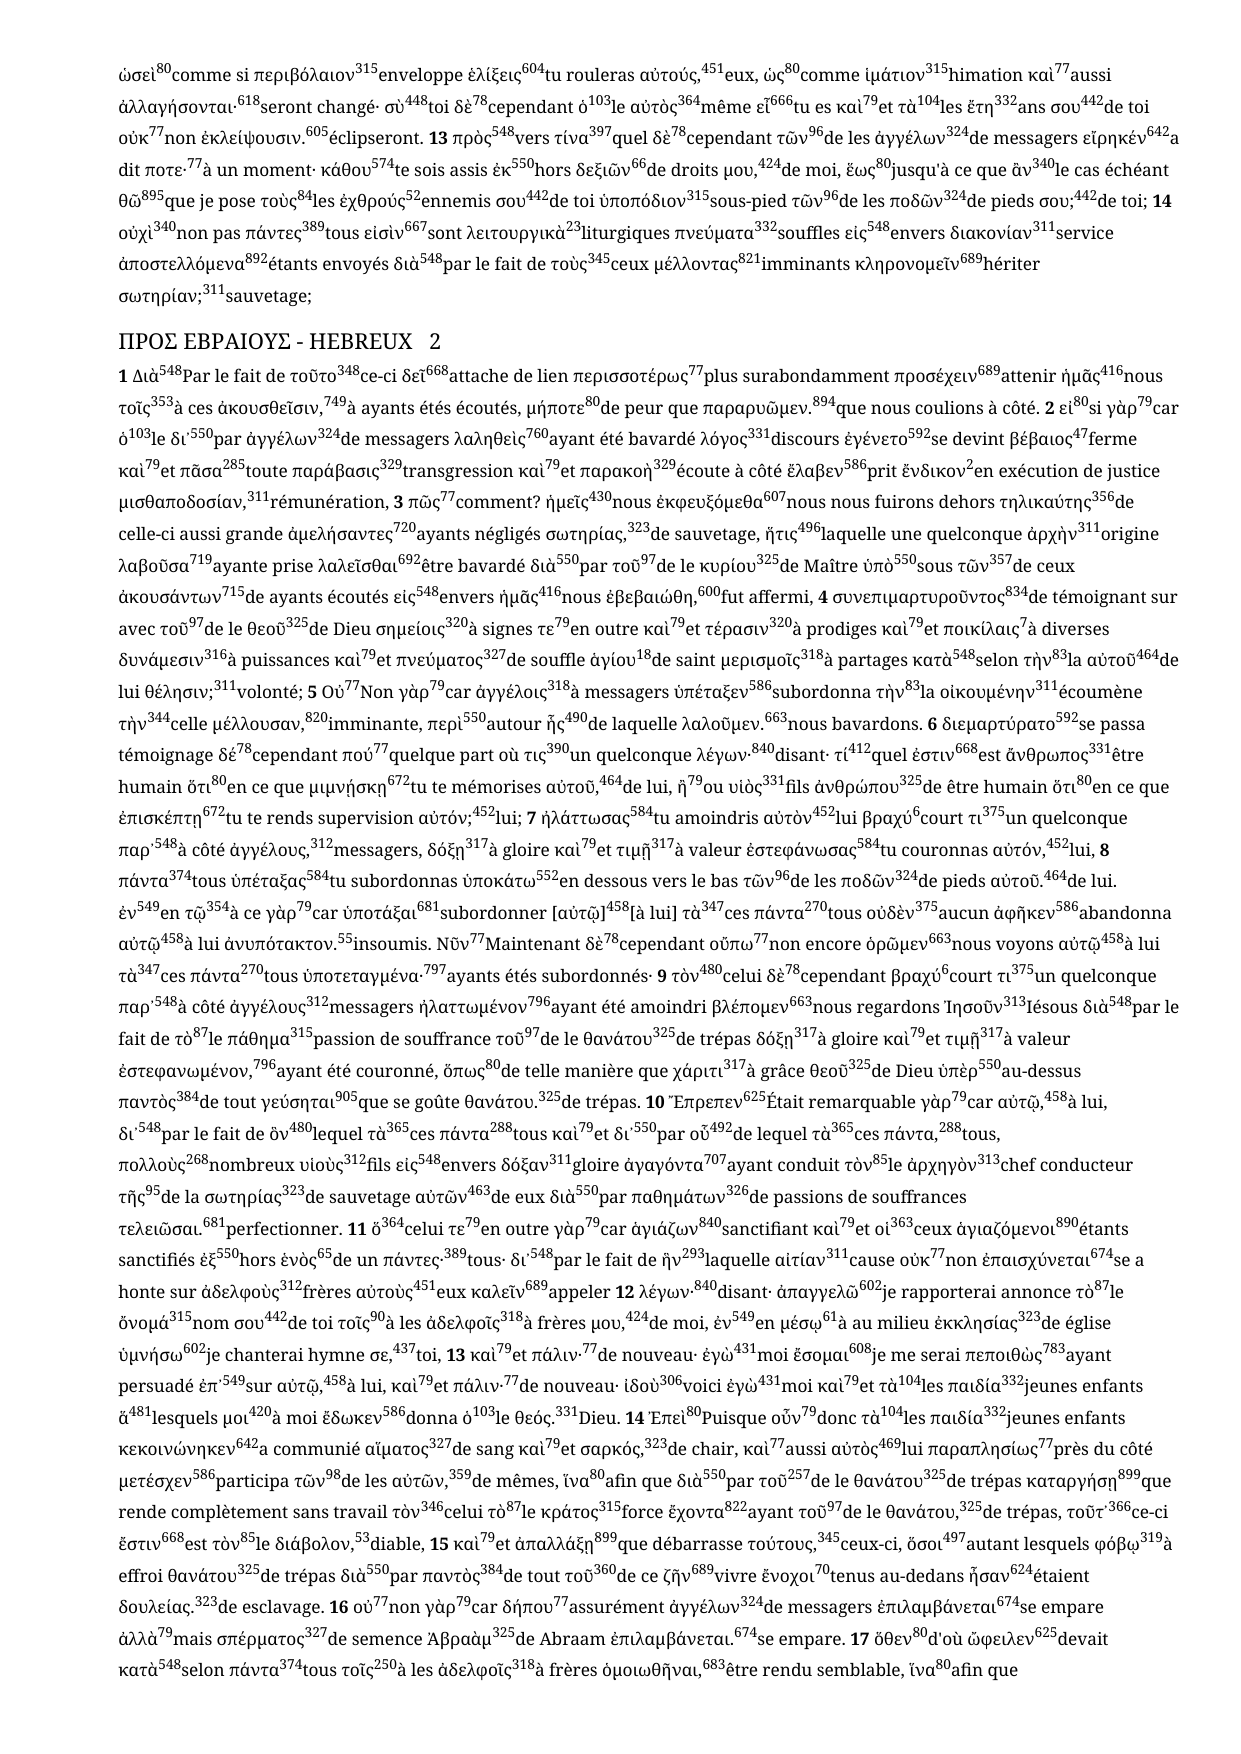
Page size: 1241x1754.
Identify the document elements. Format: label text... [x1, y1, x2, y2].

text 1 Πολυμερῶς77En plusieurs parties καὶ79et πολυτρόπως77en plusieurs tournures πάλαι77vieillement ὁ103le θεὸς331Dieu λαλήσας721ayant bavardé τοῖς90à les πατράσιν318à pères ἐν549en τοῖς90à les προφήταις318à prophètes 2 ἐπ᾽550sur ἐσχάτου67de dernier τῶν94de les ἡμερῶν322de journées τούτων147de celles-ci ἐλάλησεν586bavarda ἡμῖν419à nous ἐν549en υἱῷ,319à fils, ὃν480lequel ἔθηκεν586posa κληρονόμον313héritier πάντων,385de tous, δι᾽550par οὗ492de lequel καὶ77aussi ἐποίησεν586fit τοὺς84les αἰῶνας·312ères· 3 ὃς498lequel ὢν840étant ἀπαύγασμα333reflet τῆς255de la δόξης323de gloire καὶ79et χαρακτὴρ331caractère τῆς95de la ὑποστάσεως323de soutenance αὐτοῦ,464de lui, φέρων840portant τε79en outre τὰ347ces πάντα270tous τῷ93à le ῥήματι321à oral τῆς95de la δυνάμεως323de puissance αὐτοῦ,464de lui, καθαρισμὸν313purification τῶν94de les ἁμαρτιῶν322de fautes ποιησάμενος740se ayant fait ἐκάθισεν586assit ἐν549en δεξιᾷ57à droite τῆς95de la μεγαλωσύνης323de majesté ἐν549en ὑψηλοῖς,60à hauts, 4 τοσούτῳ354à aussi grand κρείττων47meilleur γενόμενος740se ayant devenu τῶν96de les ἀγγέλων324de messagers ὅσῳ488à autant lequel διαφορώτερον55plus différent παρ᾽548à côté αὐτοὺς451eux κεκληρονόμηκεν642a hérité ὄνομα.315nom. 5 Τίνι401à Quel γὰρ79car εἶπέν586dit ποτε77à un moment τῶν96de les ἀγγέλων·324de messagers· υἱός331fils μου424de moi εἶ666tu es σύ,448toi, ἐγὼ431moi σήμερον77aujourd'hui γεγέννηκά638j'ai engendré σε;437toi; καὶ79et πάλιν·77de nouveau· ἐγὼ431moi ἔσομαι608je me serai αὐτῷ458à lui εἰς548envers πατέρα,313père, καὶ79et αὐτὸς469lui ἔσται612se sera μοι420à moi εἰς548envers υἱόν;313fils; 6 ὅταν80lorsque le cas échéant δὲ78cependant πάλιν77de nouveau εἰσαγάγῃ899que conduise à l'intérieur τὸν245le πρωτότοκον53premier-né εἰς548envers τὴν83la οἰκουμένην,311écoumène, λέγει·668dit· καὶ79et προσκυνησάτωσαν555prosternent vers αὐτῷ458à lui πάντες286tous ἄγγελοι330messagers θεοῦ.325de Dieu. 7 καὶ79et πρὸς548vers μὲν79certes τοὺς84les ἀγγέλους312messagers λέγει·668dit· ὁ364celui ποιῶν840faisant τοὺς84les ἀγγέλους312messagers αὐτοῦ464de lui πνεύματα314souffles καὶ79et τοὺς84les λειτουργοὺς312liturges αὐτοῦ464de lui πυρὸς327de feu φλόγα,311flamme, 8 πρὸς548vers δὲ78cependant τὸν85le υἱόν·313fils· ὁ103le θρόνος331trône σου442de toi ὁ109le θεὸς337Dieu εἰς548envers τὸν85le αἰῶνα313ère τοῦ97de le αἰῶνος,325de ère, καὶ79et ἡ101la ῥάβδος329bâton τῆς95de la εὐθύτητος323de rectitude ῥάβδος329bâton τῆς95de la βασιλείας323de royauté αὐτοῦ.464de lui. 9 ἠγάπησας584tu aimas δικαιοσύνην311justice καὶ79et ἐμίσησας584tu haïs ἀνομίαν·311illégalité· διὰ548par le fait de τοῦτο348ce-ci ἔχρισέν586oignit σε437toi ὁ103le θεὸς331Dieu ὁ103le θεός331Dieu σου442de toi ἔλαιον315huile d'olive ἀγαλλιάσεως323de allégresse παρὰ548à côté τοὺς84les μετόχους52participants σου.442de toi. 10 καί·79et· σὺ448toi κατ᾽548selon ἀρχάς,310origines, κύριε,337Maître, τὴν83la γῆν311terre ἐθεμελίωσας,584tu fondas, καὶ79et ἔργα332travaux τῶν94de les χειρῶν322de mains σού442de toi εἰσιν667sont οἱ102les οὐρανοί·330cieux· 11 αὐτοὶ468eux ἀπολοῦνται,611se perdront au loin, σὺ448toi δὲ78cependant διαμένεις,666tu restes constamment, καὶ79et πάντες389tous ὡς80comme ἱμάτιον333himation παλαιωθήσονται,618seront rendu vieux, 12 καὶ79et ὡσεὶ80comme si περιβόλαιον315enveloppe ἑλίξεις604tu rouleras αὐτούς,451eux, ὡς80comme ἱμάτιον315himation καὶ77aussi ἀλλαγήσονται·618seront changé· σὺ448toi δὲ78cependant ὁ103le αὐτὸς364même εἶ666tu es καὶ79et τὰ104les ἔτη332ans σου442de toi οὐκ77non ἐκλείψουσιν.605éclipseront. 13 πρὸς548vers τίνα397quel δὲ78cependant τῶν96de les ἀγγέλων324de messagers εἴρηκέν642a dit ποτε·77à un moment· κάθου574te sois assis ἐκ550hors δεξιῶν66de droits μου,424de moi, ἕως80jusqu'à ce que ἂν340le cas échéant θῶ895que je pose τοὺς84les ἐχθρούς52ennemis σου442de toi ὑποπόδιον315sous-pied τῶν96de les ποδῶν324de pieds σου;442de toi; 14 οὐχὶ340non pas πάντες389tous εἰσὶν667sont λειτουργικὰ23liturgiques πνεύματα332souffles εἰς548envers διακονίαν311service ἀποστελλόμενα892étants envoyés διὰ548par le fait de τοὺς345ceux μέλλοντας821imminants κληρονομεῖν689hériter σωτηρίαν;311sauvetage; [118, 59, 1181, 307]
text 1 Διὰ548Par le fait de τοῦτο348ce-ci δεῖ668attache de lien περισσοτέρως77plus surabondamment προσέχειν689attenir ἡμᾶς416nous τοῖς353à ces ἀκουσθεῖσιν,749à ayants étés écoutés, μήποτε80de peur que παραρυῶμεν.894que nous coulions à côté. 2 εἰ80si γὰρ79car ὁ103le δι᾽550par ἀγγέλων324de messagers λαληθεὶς760ayant été bavardé λόγος331discours ἐγένετο592se devint βέβαιος47ferme καὶ79et πᾶσα285toute παράβασις329transgression καὶ79et παρακοὴ329écoute à côté ἔλαβεν586prit ἔνδικον2en exécution de justice μισθαποδοσίαν,311rémunération, 3 πῶς77comment? ἡμεῖς430nous ἐκφευξόμεθα607nous nous fuirons dehors τηλικαύτης356de celle-ci aussi grande ἀμελήσαντες720ayants négligés σωτηρίας,323de sauvetage, ἥτις496laquelle une quelconque ἀρχὴν311origine λαβοῦσα719ayante prise λαλεῖσθαι692être bavardé διὰ550par τοῦ97de le κυρίου325de Maître ὑπὸ550sous τῶν357de ceux ἀκουσάντων715de ayants écoutés εἰς548envers ἡμᾶς416nous ἐβεβαιώθη,600fut affermi, 4 συνεπιμαρτυροῦντος834de témoignant sur avec τοῦ97de le θεοῦ325de Dieu σημείοις320à signes τε79en outre καὶ79et τέρασιν320à prodiges καὶ79et ποικίλαις7à diverses δυνάμεσιν316à puissances καὶ79et πνεύματος327de souffle ἁγίου18de saint μερισμοῖς318à partages κατὰ548selon τὴν83la αὐτοῦ464de lui θέλησιν;311volonté; 5 Οὐ77Non γὰρ79car ἀγγέλοις318à messagers ὑπέταξεν586subordonna τὴν83la οἰκουμένην311écoumène τὴν344celle μέλλουσαν,820imminante, περὶ550autour ἧς490de laquelle λαλοῦμεν.663nous bavardons. 6 διεμαρτύρατο592se passa témoignage δέ78cependant πού77quelque part où τις390un quelconque λέγων·840disant· τί412quel ἐστιν668est ἄνθρωπος331être humain ὅτι80en ce que μιμνῄσκῃ672tu te mémorises αὐτοῦ,464de lui, ἢ79ou υἱὸς331fils ἀνθρώπου325de être humain ὅτι80en ce que ἐπισκέπτῃ672tu te rends supervision αὐτόν;452lui; 7 ἠλάττωσας584tu amoindris αὐτὸν452lui βραχύ6court τι375un quelconque παρ᾽548à côté ἀγγέλους,312messagers, δόξῃ317à gloire καὶ79et τιμῇ317à valeur ἐστεφάνωσας584tu couronnas αὐτόν,452lui, 8 πάντα374tous ὑπέταξας584tu subordonnas ὑποκάτω552en dessous vers le bas τῶν96de les ποδῶν324de pieds αὐτοῦ.464de lui. ἐν549en τῷ354à ce γὰρ79car ὑποτάξαι681subordonner [αὐτῷ]458[à lui] τὰ347ces πάντα270tous οὐδὲν375aucun ἀφῆκεν586abandonna αὐτῷ458à lui ἀνυπότακτον.55insoumis. Νῦν77Maintenant δὲ78cependant οὔπω77non encore ὁρῶμεν663nous voyons αὐτῷ458à lui τὰ347ces πάντα270tous ὑποτεταγμένα·797ayants étés subordonnés· 9 τὸν480celui δὲ78cependant βραχύ6court τι375un quelconque παρ᾽548à côté ἀγγέλους312messagers ἠλαττωμένον796ayant été amoindri βλέπομεν663nous regardons Ἰησοῦν313Iésous διὰ548par le fait de τὸ87le πάθημα315passion de souffrance τοῦ97de le θανάτου325de trépas δόξῃ317à gloire καὶ79et τιμῇ317à valeur ἐστεφανωμένον,796ayant été couronné, ὅπως80de telle manière que χάριτι317à grâce θεοῦ325de Dieu ὑπὲρ550au-dessus παντὸς384de tout γεύσηται905que se goûte θανάτου.325de trépas. 10 Ἔπρεπεν625Était remarquable γὰρ79car αὐτῷ,458à lui, δι᾽548par le fait de ὃν480lequel τὰ365ces πάντα288tous καὶ79et δι᾽550par οὗ492de lequel τὰ365ces πάντα,288tous, πολλοὺς268nombreux υἱοὺς312fils εἰς548envers δόξαν311gloire ἀγαγόντα707ayant conduit τὸν85le ἀρχηγὸν313chef conducteur τῆς95de la σωτηρίας323de sauvetage αὐτῶν463de eux διὰ550par παθημάτων326de passions de souffrances τελειῶσαι.681perfectionner. 11 ὅ364celui τε79en outre γὰρ79car ἁγιάζων840sanctifiant καὶ79et οἱ363ceux ἁγιαζόμενοι890étants sanctifiés ἐξ550hors ἑνὸς65de un πάντες·389tous· δι᾽548par le fait de ἣν293laquelle αἰτίαν311cause οὐκ77non ἐπαισχύνεται674se a honte sur ἀδελφοὺς312frères αὐτοὺς451eux καλεῖν689appeler 12 λέγων·840disant· ἀπαγγελῶ602je rapporterai annonce τὸ87le ὄνομά315nom σου442de toi τοῖς90à les ἀδελφοῖς318à frères μου,424de moi, ἐν549en μέσῳ61à au milieu ἐκκλησίας323de église ὑμνήσω602je chanterai hymne σε,437toi, 13 καὶ79et πάλιν·77de nouveau· ἐγὼ431moi ἔσομαι608je me serai πεποιθὼς783ayant persuadé ἐπ᾽549sur αὐτῷ,458à lui, καὶ79et πάλιν·77de nouveau· ἰδοὺ306voici ἐγὼ431moi καὶ79et τὰ104les παιδία332jeunes enfants ἅ481lesquels μοι420à moi ἔδωκεν586donna ὁ103le θεός.331Dieu. 14 Ἐπεὶ80Puisque οὖν79donc τὰ104les παιδία332jeunes enfants κεκοινώνηκεν642a communié αἵματος327de sang καὶ79et σαρκός,323de chair, καὶ77aussi αὐτὸς469lui παραπλησίως77près du côté μετέσχεν586participa τῶν98de les αὐτῶν,359de mêmes, ἵνα80afin que διὰ550par τοῦ257de le θανάτου325de trépas καταργήσῃ899que rende complètement sans travail τὸν346celui τὸ87le κράτος315force ἔχοντα822ayant τοῦ97de le θανάτου,325de trépas, τοῦτ᾽366ce-ci ἔστιν668est τὸν85le διάβολον,53diable, 15 καὶ79et ἀπαλλάξῃ899que débarrasse τούτους,345ceux-ci, ὅσοι497autant lesquels φόβῳ319à effroi θανάτου325de trépas διὰ550par παντὸς384de tout τοῦ360de ce ζῆν689vivre ἔνοχοι70tenus au-dedans ἦσαν624étaient δουλείας.323de esclavage. 16 οὐ77non γὰρ79car δήπου77assurément ἀγγέλων324de messagers ἐπιλαμβάνεται674se empare ἀλλὰ79mais σπέρματος327de semence Ἀβραὰμ325de Abraam ἐπιλαμβάνεται.674se empare. 17 ὅθεν80d'où ὤφειλεν625devait κατὰ548selon πάντα374tous τοῖς250à les ἀδελφοῖς318à frères ὁμοιωθῆναι,683être rendu semblable, ἵνα80afin que ἐλεήμων71miséricordieux γένηται905que se devienne καὶ79et πιστὸς22croyable ἀρχιερεὺς331chef sacrificateur τὰ347ces πρὸς548vers τὸν85le θεὸν313Dieu εἰς548envers τὸ348ce ἱλάσκεσθαι692être été propice τὰς82les ἁμαρτίας310fautes τοῦ97de le λαοῦ.325de peuple. 18 ἐν549en ᾧ488à lequel γὰρ79car πέπονθεν642a souffert αὐτὸς469lui πειρασθείς,760ayant été mis en tentation, δύναται674se peut τοῖς351à ceux πειραζομένοις879à étants mis en tentation βοηθῆσαι.681aider. [118, 360, 1181, 1682]
text ΠΡΟΣ ΕΒΡΑΙΟΥΣ - HEBREUX 2 [118, 326, 1181, 356]
